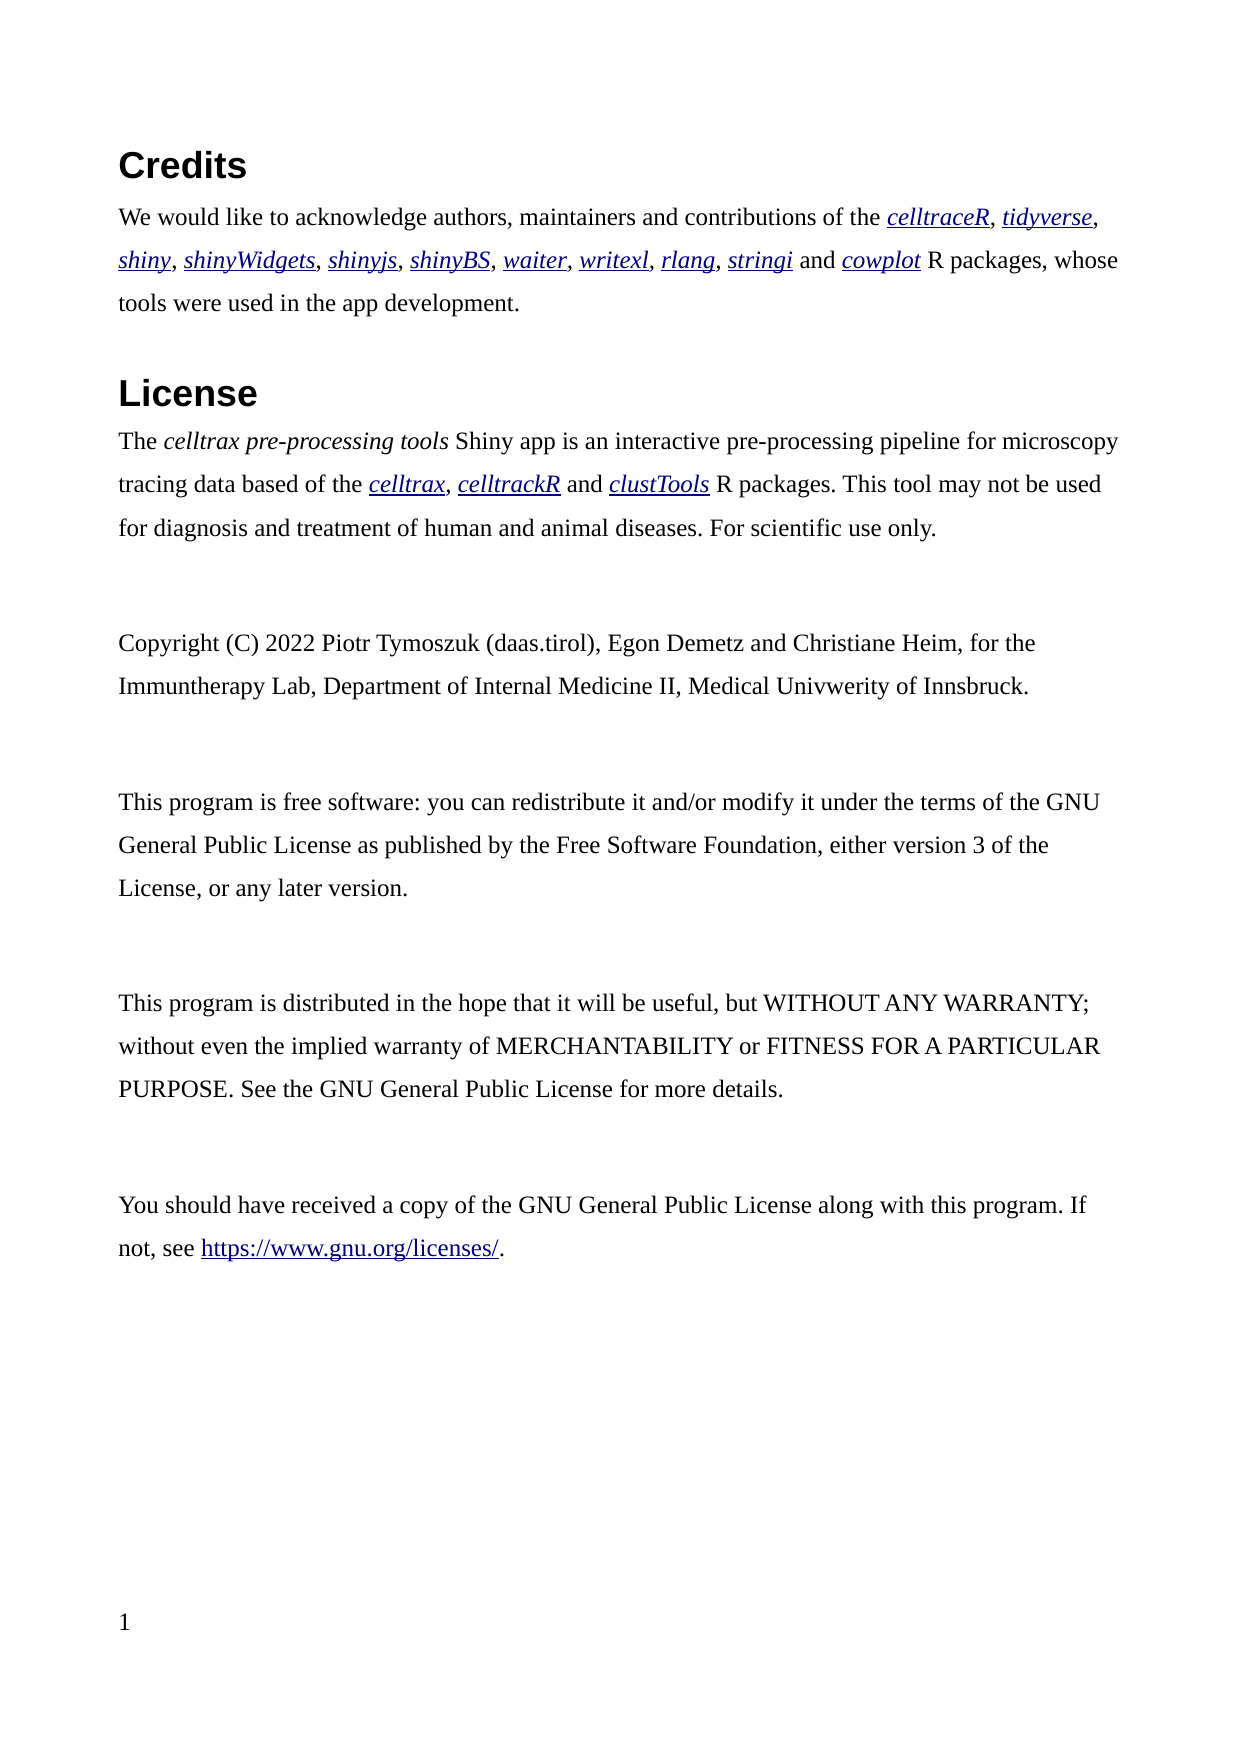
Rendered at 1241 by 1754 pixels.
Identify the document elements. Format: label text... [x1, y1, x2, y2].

subtitle License [118, 371, 1122, 414]
text This program is distributed in the hope that it will be useful, but WITHOUT ANY WARRANTY; without even the implied warranty of MERCHANTABILITY or FITNESS FOR A PARTICULAR PURPOSE. See the GNU General Public License for more details. [118, 988, 1122, 1103]
text The celltrax pre-processing tools Shiny app is an interactive pre-processing pipeline for microscopy tracing data based of the celltrax, celltrackR and clustTools R packages. This tool may not be used for diagnosis and treatment of human and animal diseases. For scientific use only. [118, 426, 1122, 541]
text You should have received a copy of the GNU General Public License along with this program. If not, see https://www.gnu.org/licenses/. [118, 1190, 1122, 1262]
subtitle Credits [118, 144, 1122, 187]
text This program is free software: you can redistribute it and/or modify it under the terms of the GNU General Public License as published by the Free Software Foundation, either version 3 of the License, or any later version. [118, 787, 1122, 902]
text We would like to acknowledge authors, maintainers and contributions of the celltraceR, tidyverse, shiny, shinyWidgets, shinyjs, shinyBS, waiter, writexl, rlang, stringi and cowplot R packages, whose tools were used in the app development. [118, 202, 1122, 317]
text Copyright (C) 2022 Piotr Tymoszuk (daas.tirol), Egon Demetz and Christiane Heim, for the Immuntherapy Lab, Department of Internal Medicine II, Medical Univwerity of Innsbruck. [118, 628, 1122, 700]
